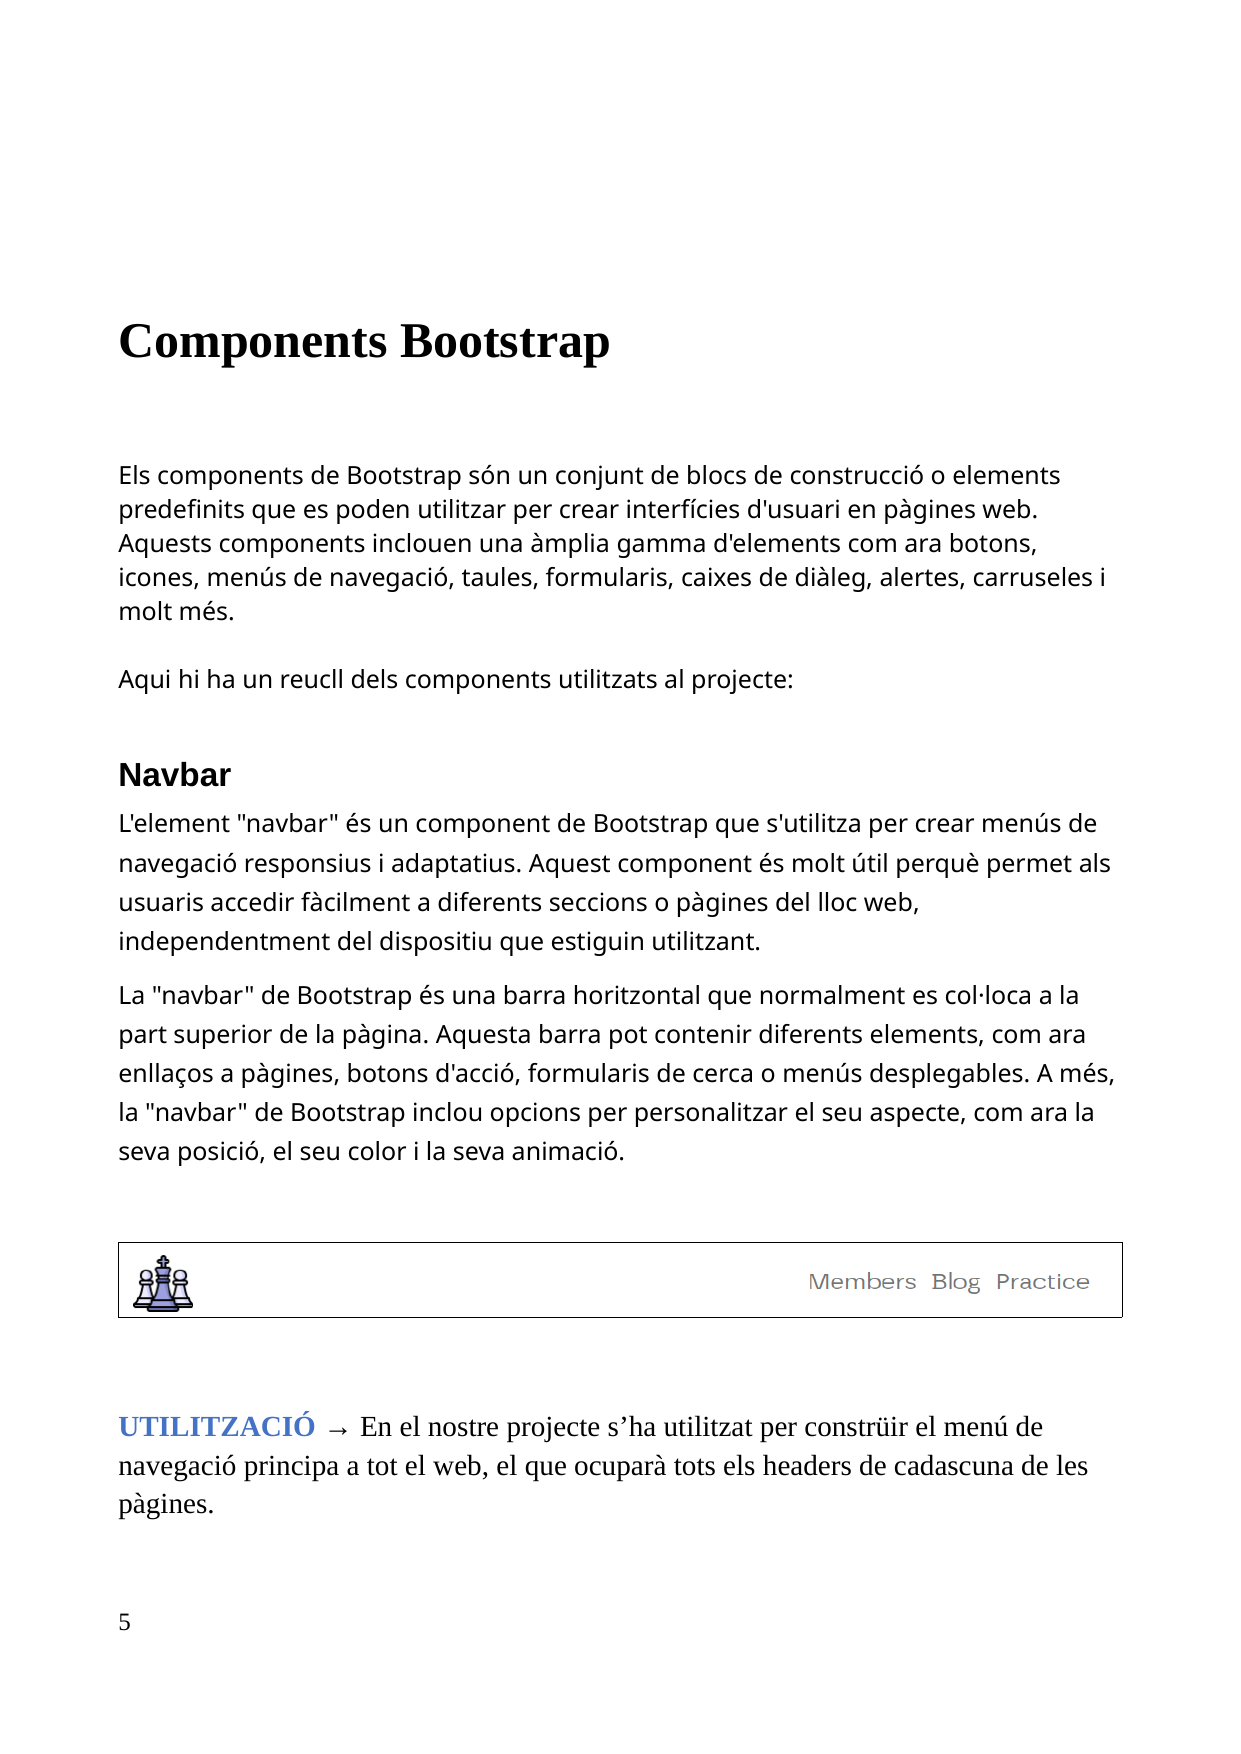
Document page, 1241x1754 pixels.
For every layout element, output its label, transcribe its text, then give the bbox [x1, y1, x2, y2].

text Els components de Bootstrap són un conjunt de blocs de construcció o elements predefinits que es poden utilitzar per crear interfícies d'usuari en pàgines web. Aquests components inclouen una àmplia gamma d'elements com ara botons, icones, menús de navegació, taules, formularis, caixes de diàleg, alertes, carruseles i molt més. [118, 457, 1122, 628]
text L'element "navbar" és un component de Bootstrap que s'utilitza per crear menús de navegació responsius i adaptatius. Aquest component és molt útil perquè permet als usuaris accedir fàcilment a diferents seccions o pàgines del lloc web, independentment del dispositiu que estiguin utilitzant. [118, 806, 1122, 958]
picture [121, 1244, 1119, 1314]
text UTILITZACIÓ → En el nostre projecte s’ha utilitzat per constrüir el menú de navegació principa a tot el web, el que ocuparà tots els headers de cadascuna de les pàgines. [118, 1376, 1122, 1520]
subtitle Components Bootstrap [118, 311, 1122, 368]
subtitle Navbar [118, 717, 1122, 794]
text Aqui hi ha un reucll dels components utilitzats al projecte: [118, 662, 1122, 696]
text La "navbar" de Bootstrap és una barra horitzontal que normalment es col·loca a la part superior de la pàgina. Aquesta barra pot contenir diferents elements, com ara enllaços a pàgines, botons d'acció, formularis de cerca o menús desplegables. A més, la "navbar" de Bootstrap inclou opcions per personalitzar el seu aspecte, com ara la seva posició, el seu color i la seva animació. [118, 977, 1122, 1168]
